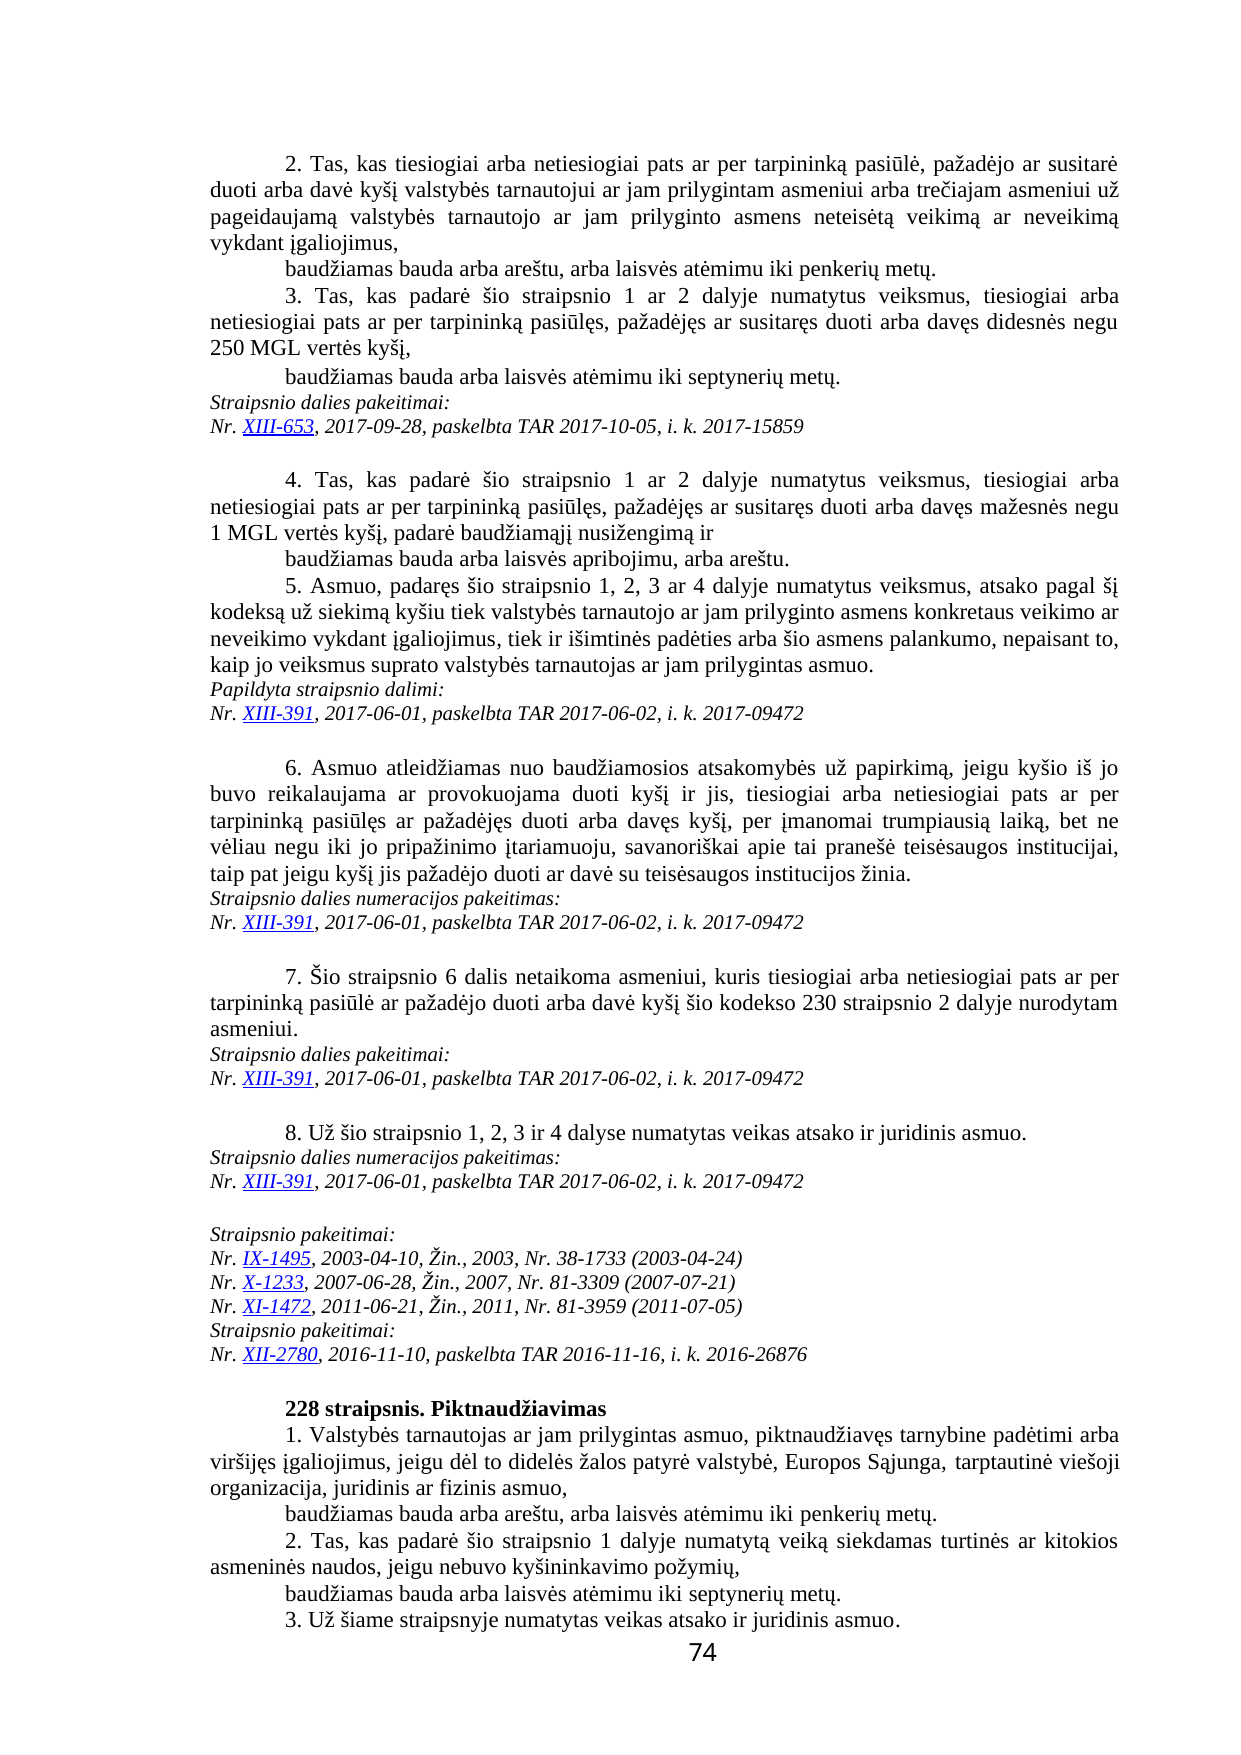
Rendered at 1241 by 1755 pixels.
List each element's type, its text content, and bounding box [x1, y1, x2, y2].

text 2. Tas, kas padarė šio straipsnio 1 dalyje numatytą veiką siekdamas turtinės ar kitokios asmeninės naudos, jeigu nebuvo kyšininkavimo požymių, [210, 1527, 1120, 1579]
text Nr. IX-1495, 2003-04-10, Žin., 2003, Nr. 38-1733 (2003-04-24) [210, 1246, 1120, 1270]
text baudžiamas bauda arba laisvės atėmimu iki septynerių metų. [210, 1579, 1120, 1606]
text Straipsnio dalies pakeitimai: [210, 1042, 1120, 1066]
text baudžiamas bauda arba laisvės atėmimu iki septynerių metų. [210, 361, 1120, 389]
text Straipsnio dalies pakeitimai: [210, 389, 1120, 414]
text Nr. XIII-391, 2017-06-01, paskelbta TAR 2017-06-02, i. k. 2017-09472 [210, 910, 1120, 934]
text Nr. XIII-391, 2017-06-01, paskelbta TAR 2017-06-02, i. k. 2017-09472 [210, 1169, 1120, 1193]
text Nr. XIII-391, 2017-06-01, paskelbta TAR 2017-06-02, i. k. 2017-09472 [210, 1066, 1120, 1090]
text Nr. XII-2780, 2016-11-10, paskelbta TAR 2016-11-16, i. k. 2016-26876 [210, 1342, 1120, 1366]
text Nr. XIII-391, 2017-06-01, paskelbta TAR 2017-06-02, i. k. 2017-09472 [210, 701, 1120, 725]
text Nr. XI-1472, 2011-06-21, Žin., 2011, Nr. 81-3959 (2011-07-05) [210, 1294, 1120, 1318]
text Nr. XIII-653, 2017-09-28, paskelbta TAR 2017-10-05, i. k. 2017-15859 [210, 414, 1120, 438]
text 228 straipsnis. Piktnaudžiavimas [210, 1395, 1120, 1421]
text baudžiamas bauda arba areštu, arba laisvės atėmimu iki penkerių metų. [210, 1501, 1120, 1527]
text 3. Tas, kas padarė šio straipsnio 1 ar 2 dalyje numatytus veiksmus, tiesiogiai arba netiesiogiai pats ar per tarpininką pasiūlęs, pažadėjęs ar susitaręs duoti arba davęs didesnės negu 250 MGL vertės kyšį, [210, 282, 1120, 361]
text baudžiamas bauda arba areštu, arba laisvės atėmimu iki penkerių metų. [210, 255, 1120, 282]
text 8. Už šio straipsnio 1, 2, 3 ir 4 dalyse numatytas veikas atsako ir juridinis asmuo. [210, 1119, 1120, 1145]
text Papildyta straipsnio dalimi: [210, 677, 1120, 701]
text 7. Šio straipsnio 6 dalis netaikoma asmeniui, kuris tiesiogiai arba netiesiogiai pats ar per tarpininką pasiūlė ar pažadėjo duoti arba davė kyšį šio kodekso 230 straipsnio 2 dalyje nurodytam asmeniui. [210, 963, 1120, 1042]
text 3. Už šiame straipsnyje numatytas veikas atsako ir juridinis asmuo. [210, 1606, 1120, 1632]
text Straipsnio pakeitimai: [210, 1318, 1120, 1342]
text Straipsnio pakeitimai: [210, 1222, 1120, 1246]
text Straipsnio dalies numeracijos pakeitimas: [210, 1145, 1120, 1169]
text Nr. X-1233, 2007-06-28, Žin., 2007, Nr. 81-3309 (2007-07-21) [210, 1270, 1120, 1294]
text 5. Asmuo, padaręs šio straipsnio 1, 2, 3 ar 4 dalyje numatytus veiksmus, atsako pagal šį kodeksą už siekimą kyšiu tiek valstybės tarnautojo ar jam prilyginto asmens konkretaus veikimo ar neveikimo vykdant įgaliojimus, tiek ir išimtinės padėties arba šio asmens palankumo, nepaisant to, kaip jo veiksmus suprato valstybės tarnautojas ar jam prilygintas asmuo. [210, 572, 1120, 677]
text 6. Asmuo atleidžiamas nuo baudžiamosios atsakomybės už papirkimą, jeigu kyšio iš jo buvo reikalaujama ar provokuojama duoti kyšį ir jis, tiesiogiai arba netiesiogiai pats ar per tarpininką pasiūlęs ar pažadėjęs duoti arba davęs kyšį, per įmanomai trumpiausią laiką, bet ne vėliau negu iki jo pripažinimo įtariamuoju, savanoriškai apie tai pranešė teisėsaugos institucijai, taip pat jeigu kyšį jis pažadėjo duoti ar davė su teisėsaugos institucijos žinia. [210, 754, 1120, 886]
text baudžiamas bauda arba laisvės apribojimu, arba areštu. [210, 546, 1120, 572]
text Straipsnio dalies numeracijos pakeitimas: [210, 886, 1120, 910]
text 1. Valstybės tarnautojas ar jam prilygintas asmuo, piktnaudžiavęs tarnybine padėtimi arba viršijęs įgaliojimus, jeigu dėl to didelės žalos patyrė valstybė, Europos Sąjunga, tarptautinė viešoji organizacija, juridinis ar fizinis asmuo, [210, 1421, 1120, 1501]
text 4. Tas, kas padarė šio straipsnio 1 ar 2 dalyje numatytus veiksmus, tiesiogiai arba netiesiogiai pats ar per tarpininką pasiūlęs, pažadėjęs ar susitaręs duoti arba davęs mažesnės negu 1 MGL vertės kyšį, padarė baudžiamąjį nusižengimą ir [210, 466, 1120, 546]
text 2. Tas, kas tiesiogiai arba netiesiogiai pats ar per tarpininką pasiūlė, pažadėjo ar susitarė duoti arba davė kyšį valstybės tarnautojui ar jam prilygintam asmeniui arba trečiajam asmeniui už pageidaujamą valstybės tarnautojo ar jam prilyginto asmens neteisėtą veikimą ar neveikimą vykdant įgaliojimus, [210, 150, 1120, 255]
